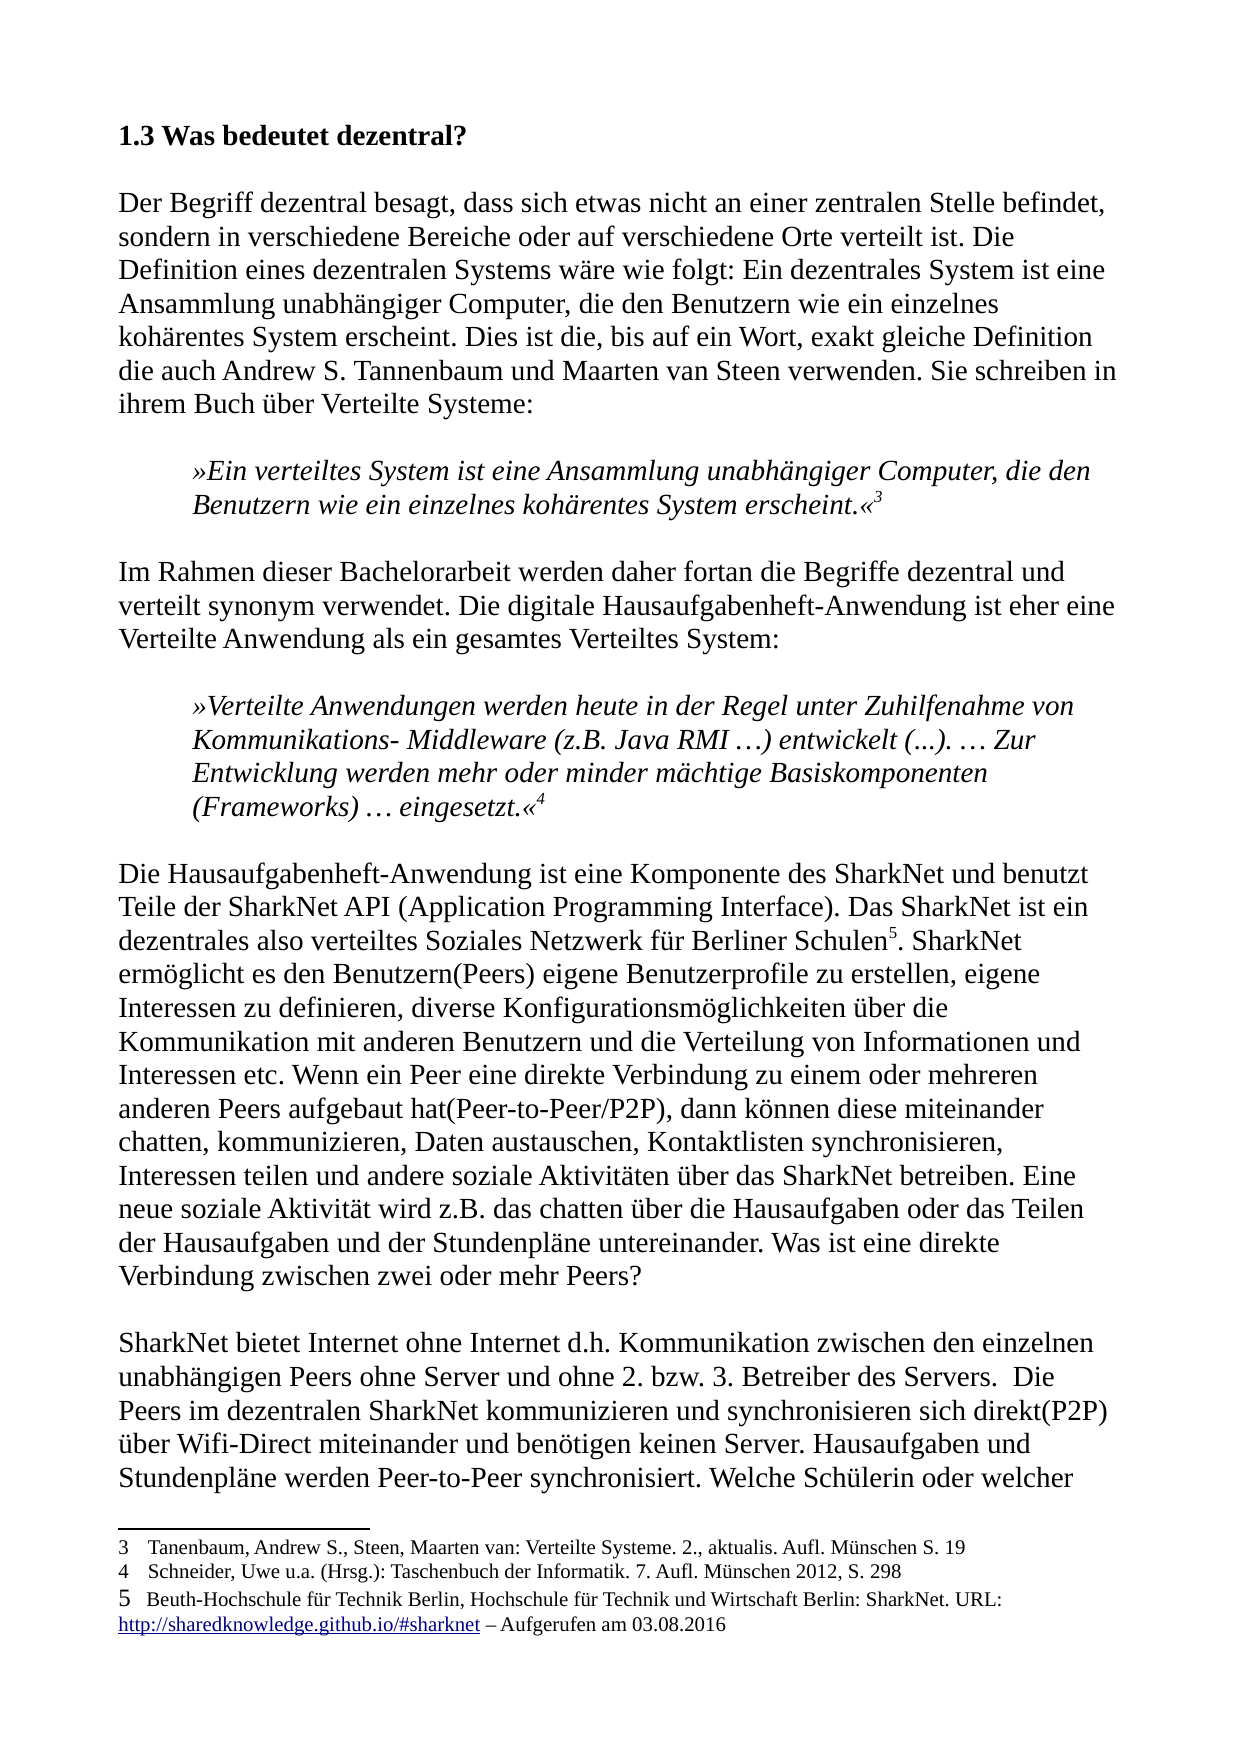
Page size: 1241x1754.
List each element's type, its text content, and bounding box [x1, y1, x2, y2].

text Der Begriff dezentral besagt, dass sich etwas nicht an einer zentralen Stelle befindet, sondern in verschiedene Bereiche oder auf verschiedene Orte verteilt ist. Die Definition eines dezentralen Systems wäre wie folgt: Ein dezentrales System ist eine Ansammlung unabhängiger Computer, die den Benutzern wie ein einzelnes kohärentes System erscheint. Dies ist die, bis auf ein Wort, exakt gleiche Definition die auch Andrew S. Tannenbaum und Maarten van Steen verwenden. Sie schreiben in ihrem Buch über Verteilte Systeme: [118, 185, 1122, 420]
text »Verteilte Anwendungen werden heute in der Regel unter Zuhilfenahme von Kommunikations- Middleware (z.B. Java RMI …) entwickelt (...). … Zur Entwicklung werden mehr oder minder mächtige Basiskomponenten (Frameworks) … eingesetzt.« [192, 688, 1122, 822]
text Die Hausaufgabenheft-Anwendung ist eine Komponente des SharkNet und benutzt Teile der SharkNet API (Application Programming Interface). Das SharkNet ist ein dezentrales also verteiltes Soziales Netzwerk für Berliner Schulen. SharkNet ermöglicht es den Benutzern(Peers) eigene Benutzerprofile zu erstellen, eigene Interessen zu definieren, diverse Konfigurationsmöglichkeiten über die Kommunikation mit anderen Benutzern und die Verteilung von Informationen und Interessen etc. Wenn ein Peer eine direkte Verbindung zu einem oder mehreren anderen Peers aufgebaut hat(Peer-to-Peer/P2P), dann können diese miteinander chatten, kommunizieren, Daten austauschen, Kontaktlisten synchronisieren, Interessen teilen und andere soziale Aktivitäten über das SharkNet betreiben. Eine neue soziale Aktivität wird z.B. das chatten über die Hausaufgaben oder das Teilen der Hausaufgaben und der Stundenpläne untereinander. Was ist eine direkte Verbindung zwischen zwei oder mehr Peers? [118, 856, 1122, 1292]
text 1.3 Was bedeutet dezentral? [118, 118, 1122, 152]
text Beuth-Hochschule für Technik Berlin, Hochschule für Technik und Wirtschaft Berlin: SharkNet. URL: http://sharedknowledge.github.io/#sharknet – Aufgerufen am 03.08.2016 [118, 1583, 1122, 1636]
text Tanenbaum, Andrew S., Steen, Maarten van: Verteilte Systeme. 2., aktualis. Aufl. Münschen S. 19 [118, 1535, 1122, 1559]
text SharkNet bietet Internet ohne Internet d.h. Kommunikation zwischen den einzelnen unabhängigen Peers ohne Server und ohne 2. bzw. 3. Betreiber des Servers. Die Peers im dezentralen SharkNet kommunizieren und synchronisieren sich direkt(P2P) über Wifi-Direct miteinander und benötigen keinen Server. Hausaufgaben und Stundenpläne werden Peer-to-Peer synchronisiert. Welche Schülerin oder welcher [118, 1326, 1122, 1493]
text Im Rahmen dieser Bachelorarbeit werden daher fortan die Begriffe dezentral und verteilt synonym verwendet. Die digitale Hausaufgabenheft-Anwendung ist eher eine Verteilte Anwendung als ein gesamtes Verteiltes System: [118, 554, 1122, 655]
text »Ein verteiltes System ist eine Ansammlung unabhängiger Computer, die den Benutzern wie ein einzelnes kohärentes System erscheint.« [192, 453, 1122, 521]
text Schneider, Uwe u.a. (Hrsg.): Taschenbuch der Informatik. 7. Aufl. Münschen 2012, S. 298 [118, 1559, 1122, 1583]
